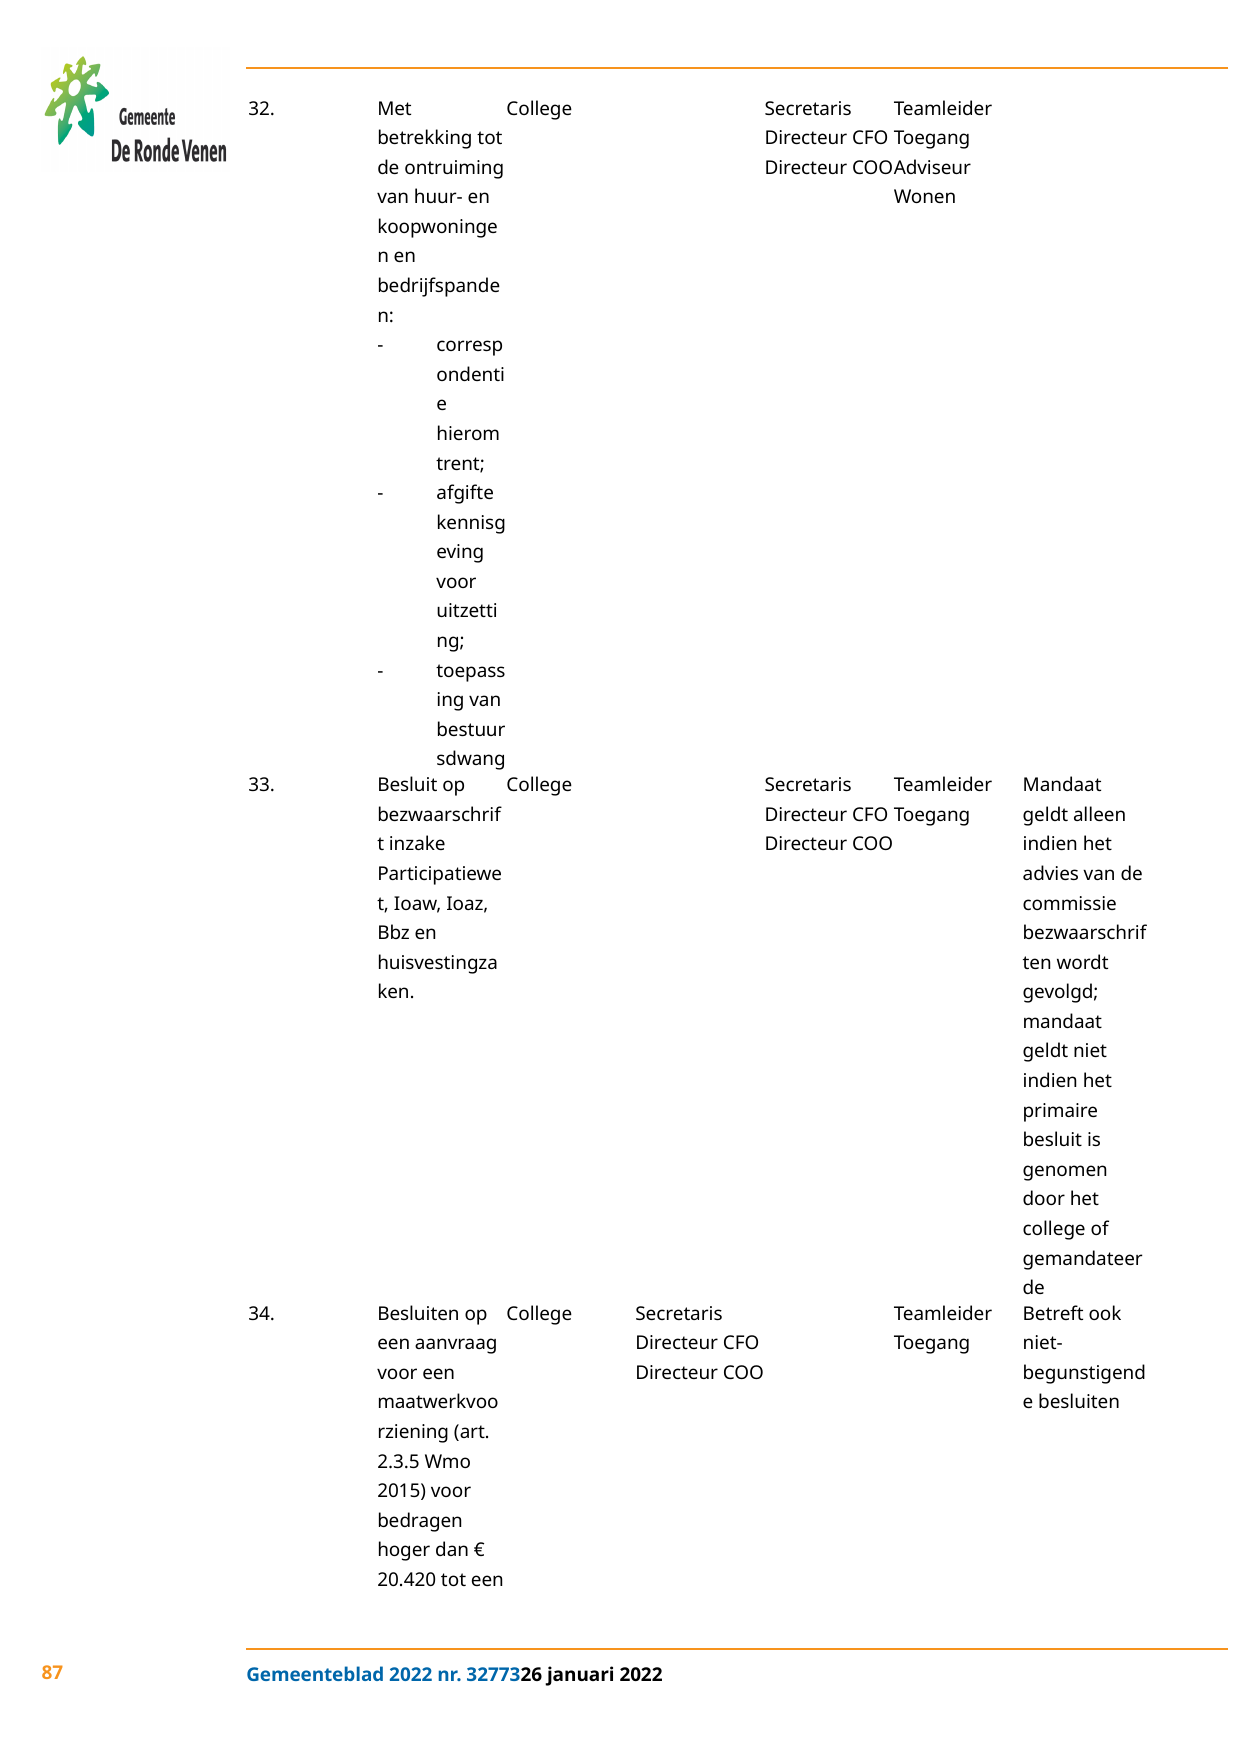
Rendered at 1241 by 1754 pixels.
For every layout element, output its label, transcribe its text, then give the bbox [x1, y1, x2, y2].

table_cell Teamleider Toegang Adviseur Wonen [894, 95, 1022, 771]
table_cell College [506, 771, 764, 1300]
table_cell 32. [248, 95, 377, 771]
table_cell Secretaris Directeur CFO Directeur COO [764, 95, 893, 771]
table_cell Teamleider Toegang [894, 1300, 1022, 1592]
table_cell Secretaris Directeur CFO Directeur COO [764, 771, 893, 1300]
table_cell Teamleider Toegang [894, 771, 1022, 1300]
picture [41, 47, 231, 172]
table_cell Besluiten op een aanvraag voor een maatwerkvoorziening (art. 2.3.5 Wmo 2015) voor bedragen hoger dan € 20.420 tot een [377, 1300, 506, 1592]
table_cell College [506, 1300, 635, 1592]
table_cell 33. [248, 771, 377, 1300]
table_cell Mandaat geldt alleen indien het advies van de commissie bezwaarschriften wordt gevolgd; mandaat geldt niet indien het primaire besluit is genomen door het college of gemandateerde [1023, 771, 1152, 1300]
table_cell [1023, 95, 1152, 771]
table_cell Met betrekking tot de ontruiming van huur- en koopwoningen en bedrijfspanden: correspondentie hieromtrent; afgifte kennisgeving voor uitzetting; toepassing van bestuursdwang [377, 95, 506, 771]
table_cell Besluit op bezwaarschrift inzake Participatiewet, Ioaw, Ioaz, Bbz en huisvestingzaken. [377, 771, 506, 1300]
table_cell College [506, 95, 764, 771]
table_cell Betreft ook niet-begunstigende besluiten [1023, 1300, 1152, 1592]
table_cell 34. [248, 1300, 377, 1592]
table_cell Secretaris Directeur CFO Directeur COO [635, 1300, 893, 1592]
